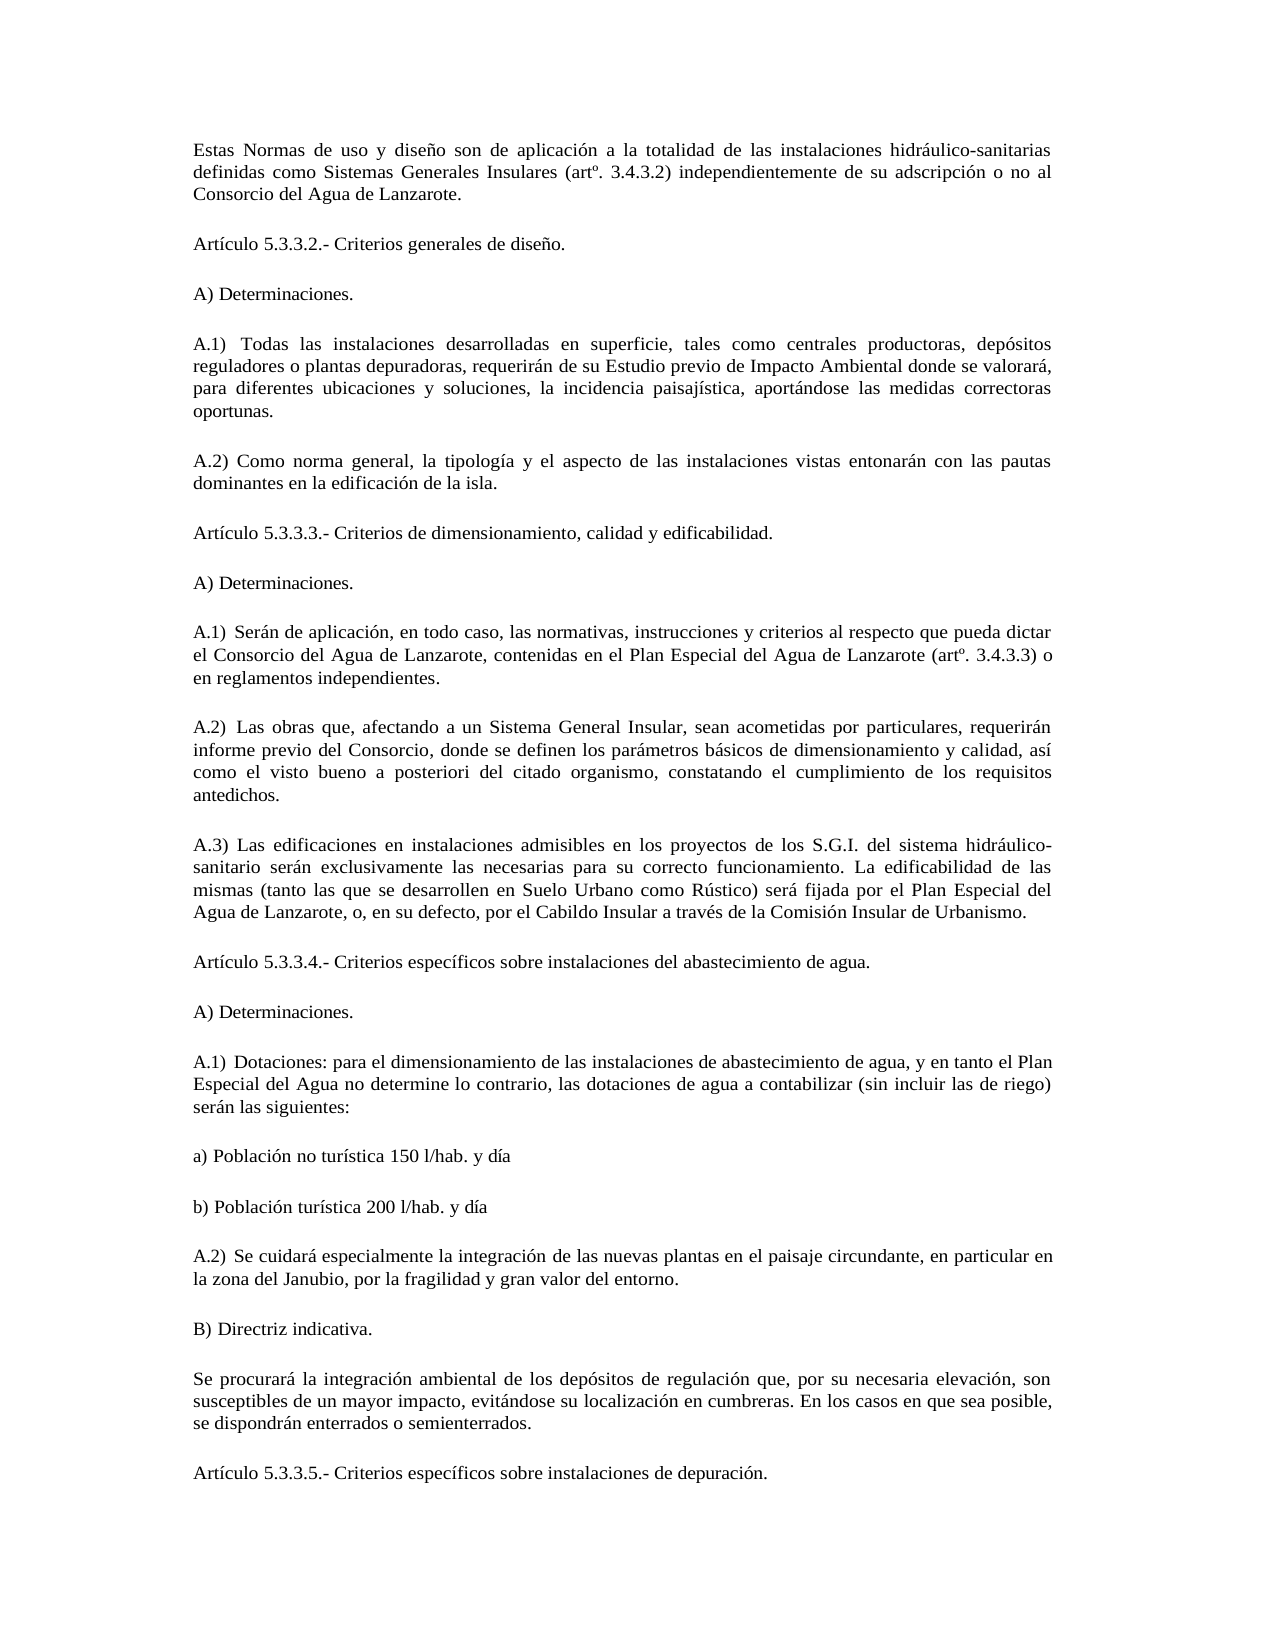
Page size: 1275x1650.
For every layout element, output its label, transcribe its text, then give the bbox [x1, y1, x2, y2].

list Determinaciones. [193, 572, 1096, 593]
list Población no turística 150 l/hab. y día [193, 1145, 1096, 1167]
text Estas Normas de uso y diseño son de aplicación a la totalidad de las instalaciones hidráulico-sanitarias definidas como Sistemas Generales Insulares (artº. 3.4.3.2) independientemente de su adscripción o no al Consorcio del Agua de Lanzarote. [193, 139, 1054, 205]
list Dotaciones: para el dimensionamiento de las instalaciones de abastecimiento de agua, y en tanto el Plan Especial del Agua no determine lo contrario, las dotaciones de agua a contabilizar (sin incluir las de riego) serán las siguientes: [193, 1051, 1053, 1117]
list Serán de aplicación, en todo caso, las normativas, instrucciones y criterios al respecto que pueda dictar el Consorcio del Agua de Lanzarote, contenidas en el Plan Especial del Agua de Lanzarote (artº. 3.4.3.3) o en reglamentos independientes. [193, 621, 1054, 688]
text Se procurará la integración ambiental de los depósitos de regulación que, por su necesaria elevación, son susceptibles de un mayor impacto, evitándose su localización en cumbreras. En los casos en que sea posible, se dispondrán enterrados o semienterrados. [193, 1367, 1053, 1433]
list Todas las instalaciones desarrolladas en superficie, tales como centrales productoras, depósitos reguladores o plantas depuradoras, requerirán de su Estudio previo de Impacto Ambiental donde se valorará, para diferentes ubicaciones y soluciones, la incidencia paisajística, aportándose las medidas correctoras oportunas. [193, 333, 1053, 421]
list Directriz indicativa. [193, 1317, 1096, 1339]
list Las edificaciones en instalaciones admisibles en los proyectos de los S.G.I. del sistema hidráulico- sanitario serán exclusivamente las necesarias para su correcto funcionamiento. La edificabilidad de las mismas (tanto las que se desarrollen en Suelo Urbano como Rústico) será fijada por el Plan Especial del Agua de Lanzarote, o, en su defecto, por el Cabildo Insular a través de la Comisión Insular de Urbanismo. [193, 834, 1054, 923]
list Como norma general, la tipología y el aspecto de las instalaciones vistas entonarán con las pautas dominantes en la edificación de la isla. [193, 449, 1054, 494]
list Población turística 200 l/hab. y día [193, 1196, 1096, 1217]
list Determinaciones. [193, 1001, 1096, 1023]
text Artículo 5.3.3.3.- Criterios de dimensionamiento, calidad y edificabilidad. [193, 522, 1096, 543]
list Determinaciones. [193, 283, 1096, 304]
text Artículo 5.3.3.2.- Criterios generales de diseño. [193, 233, 1096, 254]
list Se cuidará especialmente la integración de las nuevas plantas en el paisaje circundante, en particular en la zona del Janubio, por la fragilidad y gran valor del entorno. [193, 1245, 1053, 1289]
list Las obras que, afectando a un Sistema General Insular, sean acometidas por particulares, requerirán informe previo del Consorcio, donde se definen los parámetros básicos de dimensionamiento y calidad, así como el visto bueno a posteriori del citado organismo, constatando el cumplimiento de los requisitos antedichos. [193, 716, 1053, 806]
text Artículo 5.3.3.4.- Criterios específicos sobre instalaciones del abastecimiento de agua. [193, 951, 1096, 973]
text Artículo 5.3.3.5.- Criterios específicos sobre instalaciones de depuración. [193, 1462, 1096, 1483]
